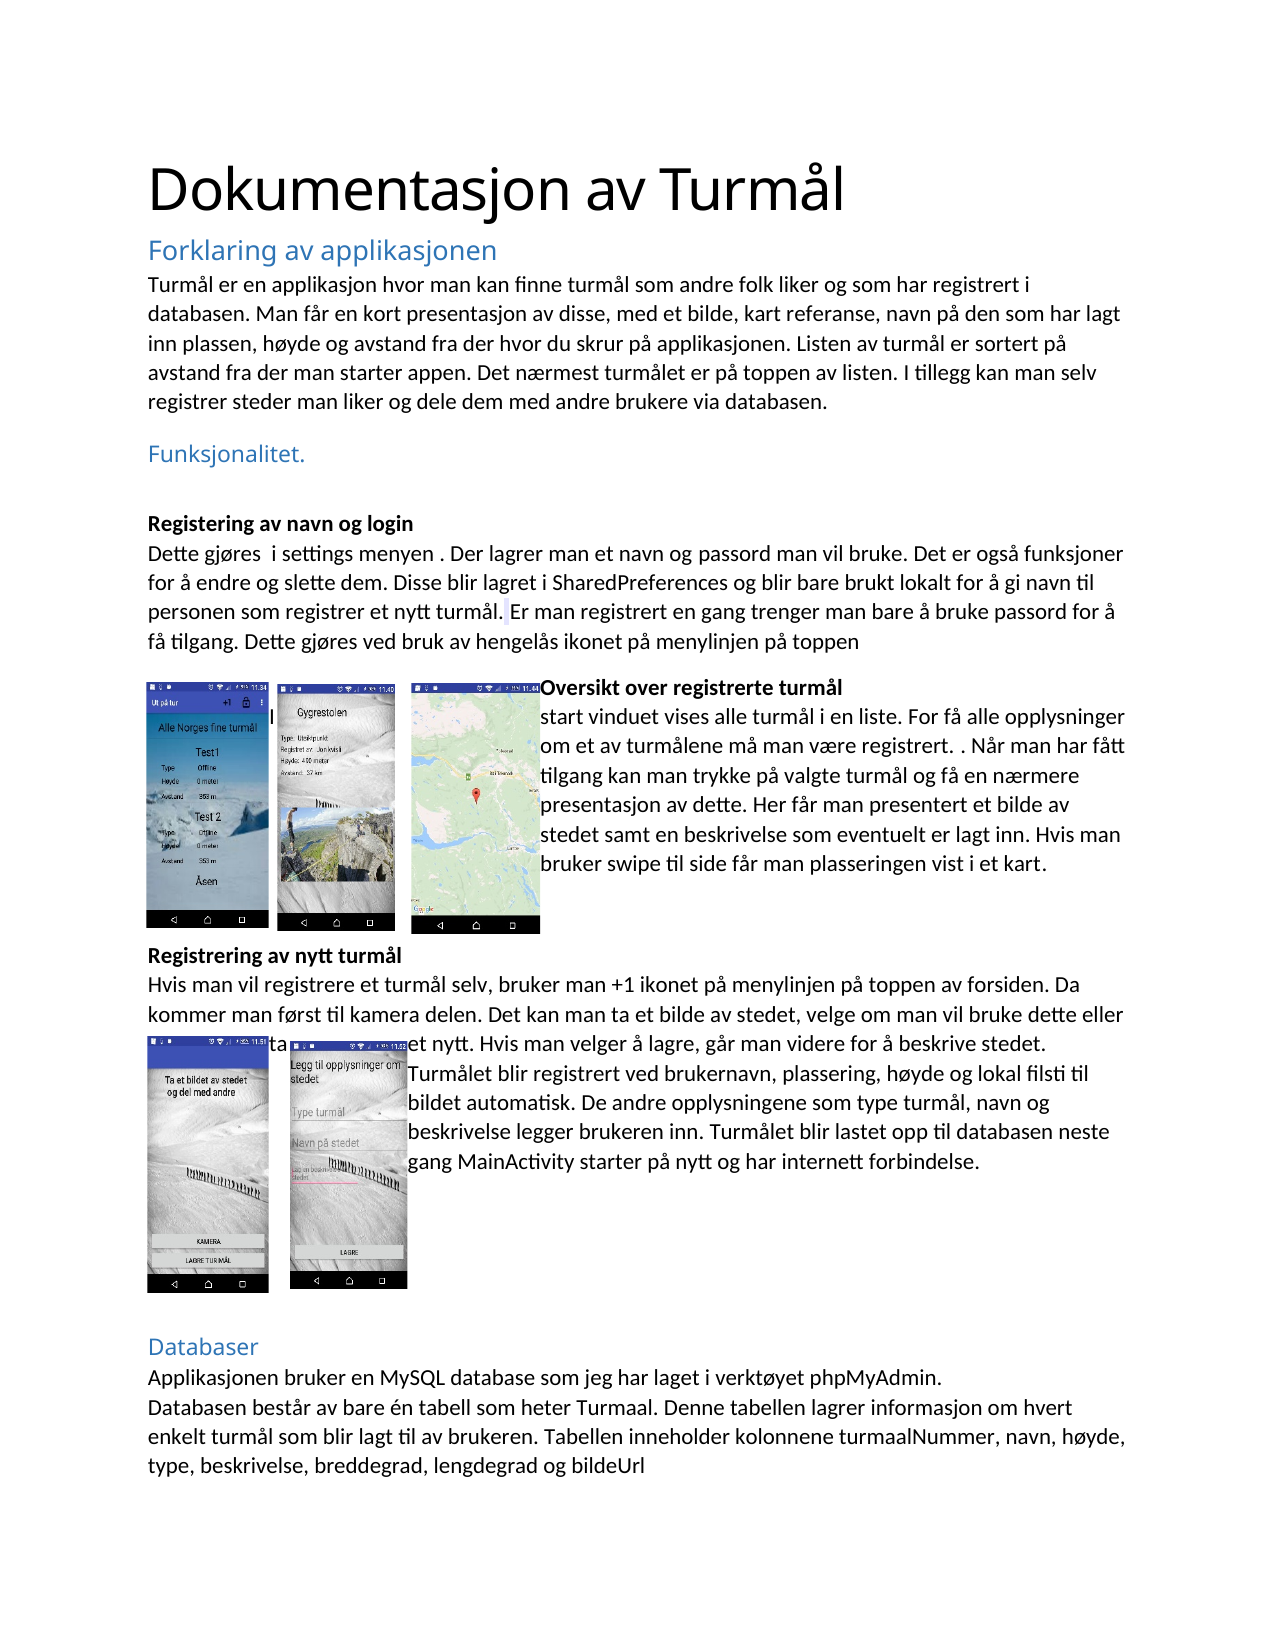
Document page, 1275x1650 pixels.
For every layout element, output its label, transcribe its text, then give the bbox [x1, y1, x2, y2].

subtitle Forklaring av applikasjonen [148, 231, 1127, 268]
subtitle Funksjonalitet. [148, 438, 1127, 507]
text Registering av navn og login Dette gjøres i settings menyen . Der lagrer man et navn og passord man vil bruke. Det er også funksjoner for å endre og slette dem. Disse blir lagret i SharedPreferences og blir bare brukt lokalt for å gi navn til personen som registrer et nytt turmål. Er man registrert en gang trenger man bare å bruke passord for å få tilgang. Dette gjøres ved bruk av hengelås ikonet på menylinjen på toppen [148, 509, 1127, 655]
text Databaser Applikasjonen bruker en MySQL database som jeg har laget i verktøyet phpMyAdmin. Databasen består av bare én tabell som heter Turmaal. Denne tabellen lagrer informasjon om hvert enkelt turmål som blir lagt til av brukeren. Tabellen inneholder kolonnene turmaalNummer, navn, høyde, type, beskrivelse, breddegrad, lengdegrad og bildeUrl [148, 1331, 1127, 1480]
text Turmål er en applikasjon hvor man kan finne turmål som andre folk liker og som har registrert i databasen. Man får en kort presentasjon av disse, med et bilde, kart referanse, navn på den som har lagt inn plassen, høyde og avstand fra der hvor du skrur på applikasjonen. Listen av turmål er sortert på avstand fra der man starter appen. Det nærmest turmålet er på toppen av listen. I tillegg kan man selv registrer steder man liker og dele dem med andre brukere via databasen. [148, 270, 1127, 415]
text Oversikt over registrerte turmål I start vinduet vises alle turmål i en liste. For få alle opplysninger om et av turmålene må man være registrert. . Når man har fått tilgang kan man trykke på valgte turmål og få en nærmere presentasjon av dette. Her får man presentert et bilde av stedet samt en beskrivelse som eventuelt er lagt inn. Hvis man bruker swipe til side får man plasseringen vist i et kart. [148, 673, 1127, 877]
text Dokumentasjon av Turmål [148, 148, 1127, 227]
text Registrering av nytt turmål Hvis man vil registrere et turmål selv, bruker man +1 ikonet på menylinjen på toppen av forsiden. Da kommer man først til kamera delen. Det kan man ta et bilde av stedet, velge om man vil bruke dette eller ta et nytt. Hvis man velger å lagre, går man videre for å beskrive stedet. Turmålet blir registrert ved brukernavn, plassering, høyde og lokal filsti til bildet automatisk. De andre opplysningene som type turmål, navn og beskrivelse legger brukeren inn. Turmålet blir lastet opp til databasen neste gang MainActivity starter på nytt og har internett forbindelse. [148, 941, 1127, 1175]
